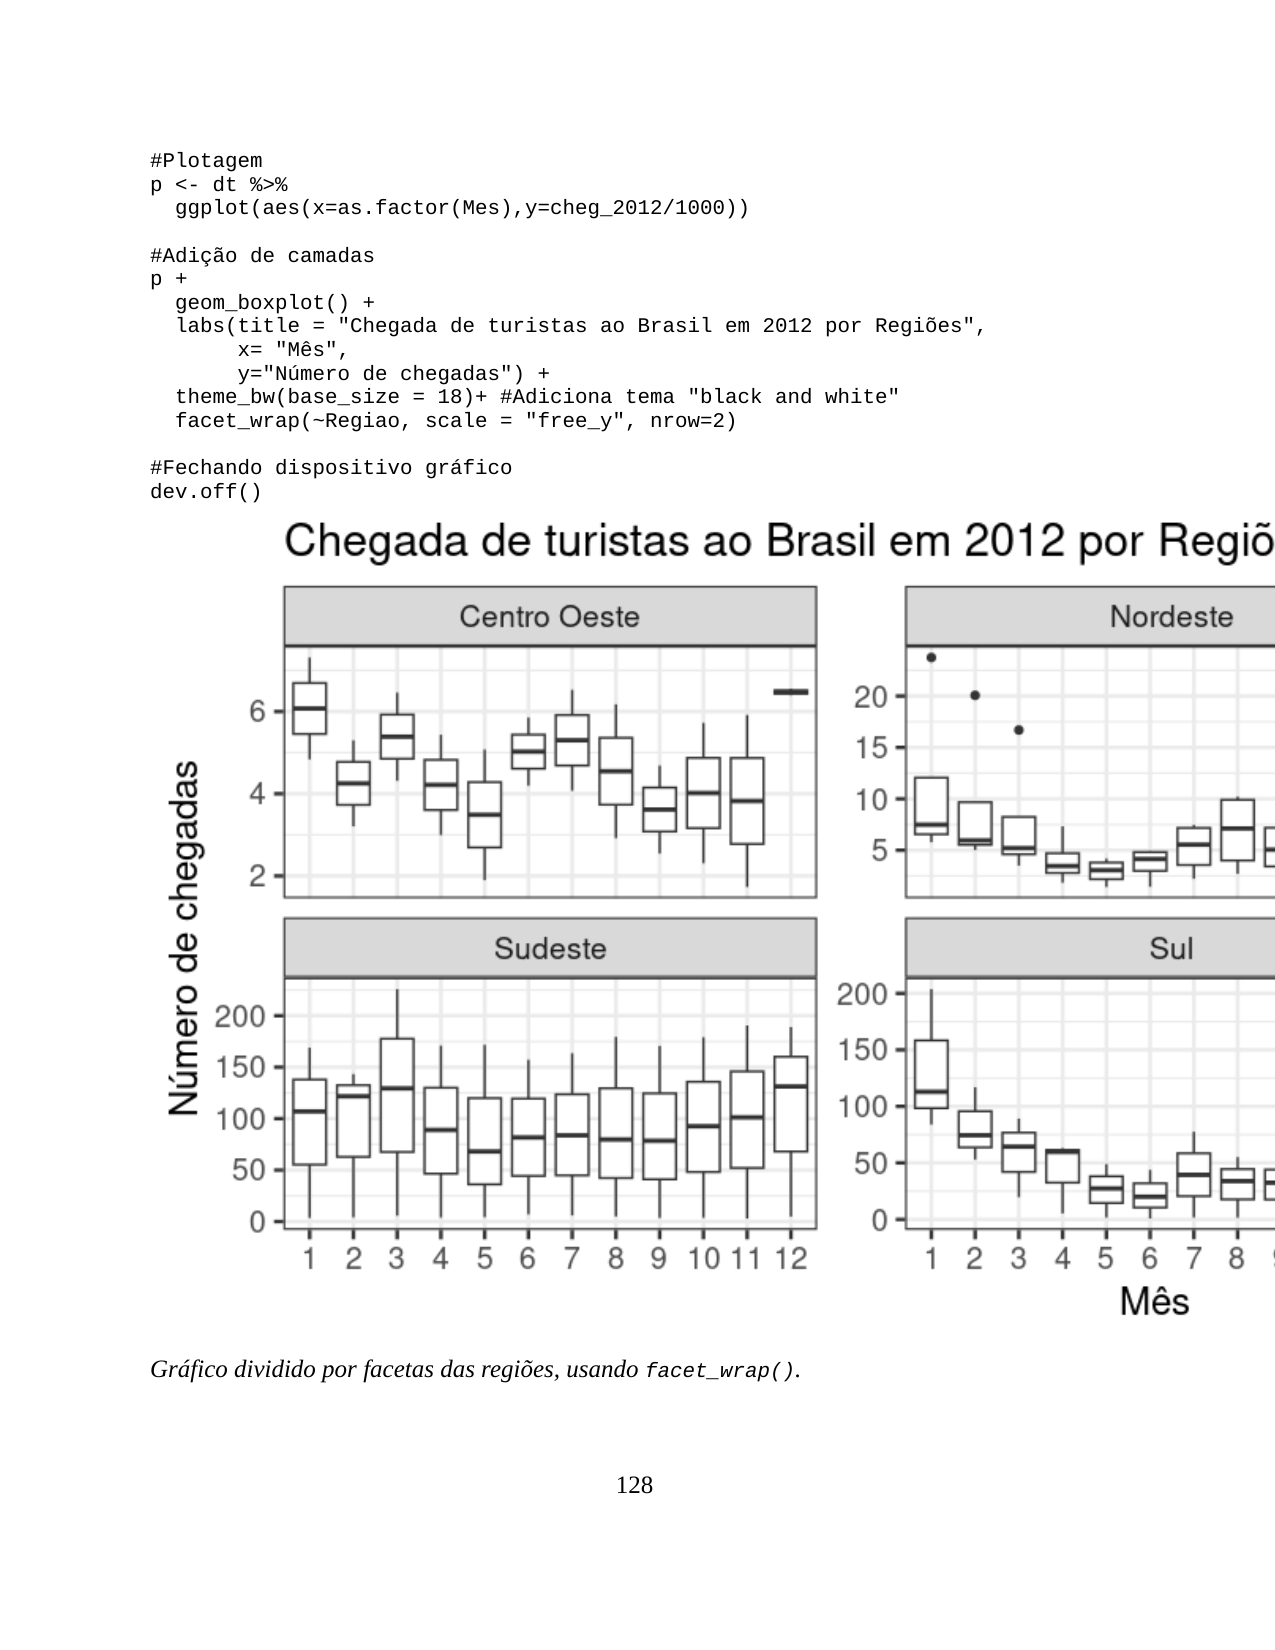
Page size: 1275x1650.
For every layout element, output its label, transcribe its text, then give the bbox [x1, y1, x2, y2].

text p <- dt %>% [150, 174, 1125, 197]
text Gráfico dividido por facetas das regiões, usando facet_wrap(). [150, 1354, 1125, 1384]
text theme_bw(base_size = 18)+ #Adiciona tema "black and white" [150, 386, 1125, 410]
text y="Número de chegadas") + [150, 363, 1125, 386]
text facet_wrap(~Regiao, scale = "free_y", nrow=2) [150, 410, 1125, 434]
text #Plotagem [150, 150, 1125, 174]
text x= "Mês", [150, 339, 1125, 363]
text dev.off() [150, 481, 1125, 504]
text geom_boxplot() + [150, 292, 1125, 316]
text #Adição de camadas [150, 244, 1125, 268]
text p + [150, 268, 1125, 292]
text ggplot(aes(x=as.factor(Mes),y=cheg_2012/1000)) [150, 197, 1125, 221]
picture [150, 504, 1275, 1342]
text labs(title = "Chegada de turistas ao Brasil em 2012 por Regiões", [150, 316, 1125, 339]
text #Fechando dispositivo gráfico [150, 457, 1125, 481]
